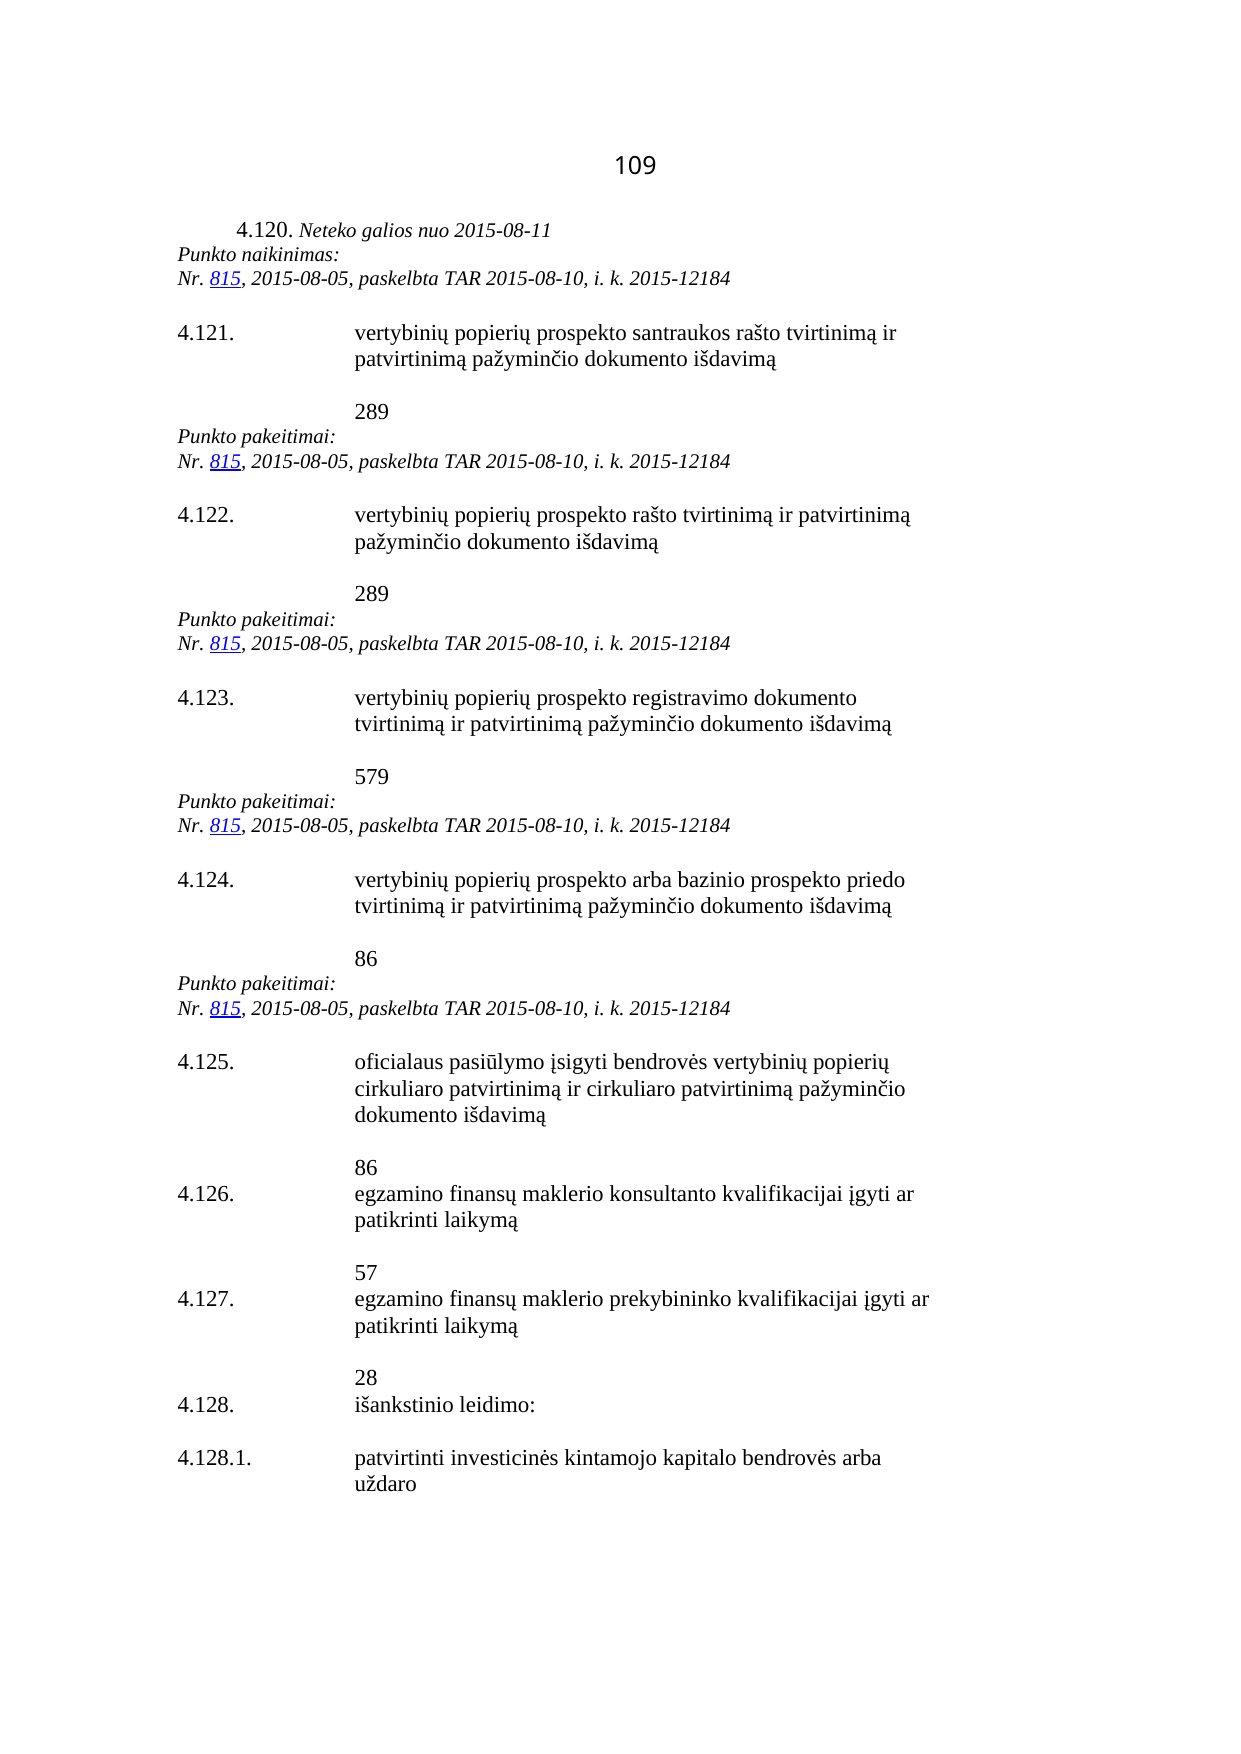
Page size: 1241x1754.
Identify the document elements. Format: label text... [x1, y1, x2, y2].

text tvirtinimą ir patvirtinimą pažyminčio dokumento išdavimą 579 [354, 710, 945, 789]
text 4.126. egzamino finansų maklerio konsultanto kvalifikacijai įgyti ar [177, 1180, 945, 1206]
text 4.121. vertybinių popierių prospekto santraukos rašto tvirtinimą ir [177, 319, 945, 345]
text patikrinti laikymą 28 [354, 1312, 945, 1391]
text 4.120. Neteko galios nuo 2015-08-11 [177, 216, 1093, 242]
text pažyminčio dokumento išdavimą 289 [354, 528, 945, 607]
text 4.127. egzamino finansų maklerio prekybininko kvalifikacijai įgyti ar [177, 1285, 945, 1312]
text tvirtinimą ir patvirtinimą pažyminčio dokumento išdavimą 86 [354, 892, 945, 971]
text Punkto pakeitimai: [177, 789, 1093, 813]
text dokumento išdavimą 86 [354, 1101, 945, 1180]
text Nr. 815, 2015-08-05, paskelbta TAR 2015-08-10, i. k. 2015-12184 [177, 266, 1093, 290]
text Nr. 815, 2015-08-05, paskelbta TAR 2015-08-10, i. k. 2015-12184 [177, 813, 1093, 837]
text Nr. 815, 2015-08-05, paskelbta TAR 2015-08-10, i. k. 2015-12184 [177, 995, 1093, 1019]
text 4.124. vertybinių popierių prospekto arba bazinio prospekto priedo [177, 866, 945, 892]
text 4.128. išankstinio leidimo: [177, 1391, 945, 1443]
text Nr. 815, 2015-08-05, paskelbta TAR 2015-08-10, i. k. 2015-12184 [177, 631, 1093, 655]
text 4.128.1. patvirtinti investicinės kintamojo kapitalo bendrovės arba uždaro [177, 1443, 945, 1496]
text Punkto pakeitimai: [177, 607, 1093, 631]
text Punkto naikinimas: [177, 242, 1093, 266]
text 4.123. vertybinių popierių prospekto registravimo dokumento [177, 684, 945, 710]
text patikrinti laikymą 57 [354, 1206, 945, 1285]
text Punkto pakeitimai: [177, 971, 1093, 995]
text 4.122. vertybinių popierių prospekto rašto tvirtinimą ir patvirtinimą [177, 501, 945, 528]
text patvirtinimą pažyminčio dokumento išdavimą 289 [354, 345, 945, 424]
text cirkuliaro patvirtinimą ir cirkuliaro patvirtinimą pažyminčio [354, 1074, 945, 1101]
text Punkto pakeitimai: [177, 424, 1093, 448]
text 4.125. oficialaus pasiūlymo įsigyti bendrovės vertybinių popierių [177, 1048, 945, 1074]
text Nr. 815, 2015-08-05, paskelbta TAR 2015-08-10, i. k. 2015-12184 [177, 448, 1093, 473]
